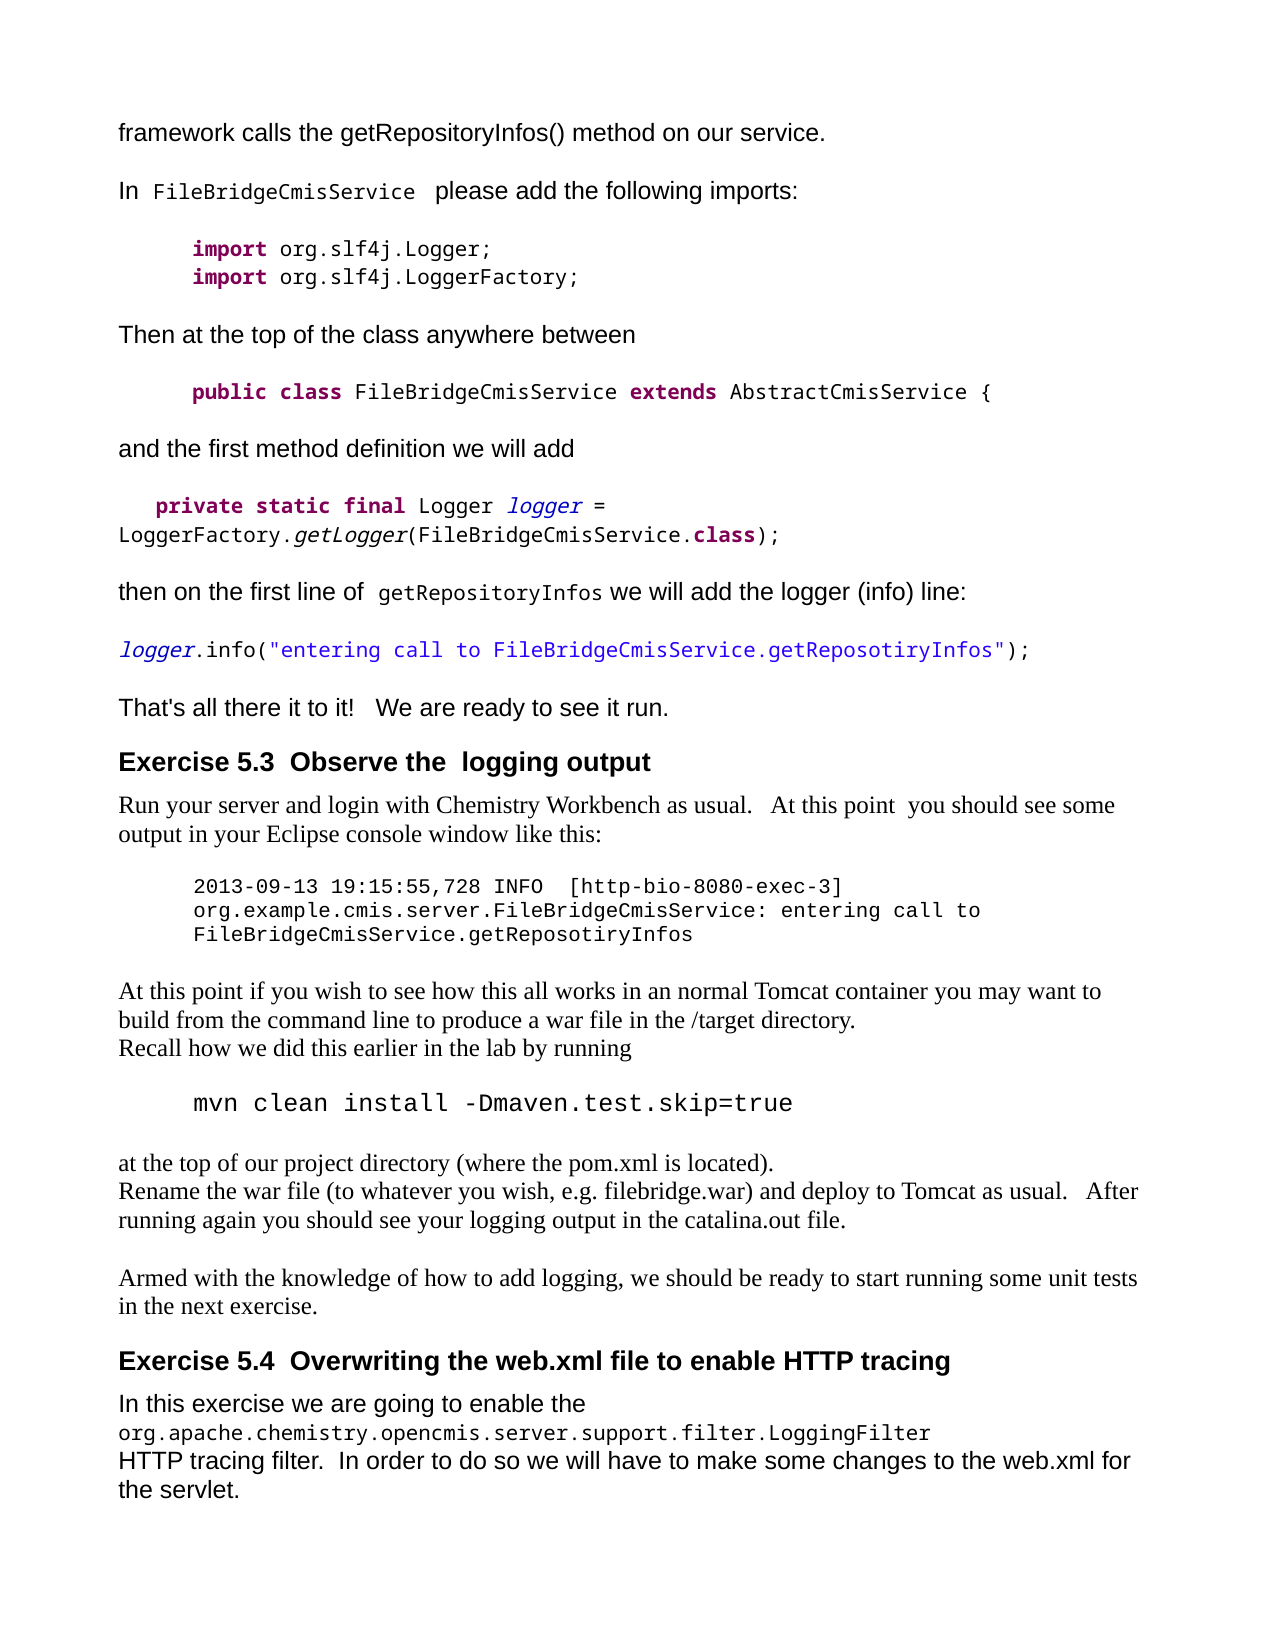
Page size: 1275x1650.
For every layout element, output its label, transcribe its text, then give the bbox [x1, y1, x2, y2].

text Armed with the knowledge of how to add logging, we should be ready to start running some unit tests in the next exercise. [118, 1263, 1157, 1320]
text Recall how we did this earlier in the lab by running [118, 1033, 1157, 1062]
text In FileBridgeCmisService please add the following imports: [118, 176, 1157, 205]
text HTTP tracing filter. In order to do so we will have to make some changes to the web.xml for the servlet. [118, 1446, 1157, 1504]
text mvn clean install -Dmaven.test.skip=true [193, 1091, 1157, 1119]
text import org.slf4j.Logger; [118, 234, 1157, 262]
text public class FileBridgeCmisService extends AbstractCmisService { [118, 377, 1157, 406]
text and the first method definition we will add [118, 434, 1157, 463]
text private static final Logger logger = LoggerFactory.getLogger(FileBridgeCmisService.class); [118, 491, 1157, 548]
text at the top of our project directory (where the pom.xml is located). [118, 1148, 1157, 1176]
subtitle Exercise 5.4 Overwriting the web.xml file to enable HTTP tracing [118, 1345, 1157, 1376]
text framework calls the getRepositoryInfos() method on our service. [118, 118, 1157, 147]
text In this exercise we are going to enable the org.apache.chemistry.opencmis.server.support.filter.LoggingFilter [118, 1389, 1157, 1446]
text Then at the top of the class anywhere between [118, 291, 1157, 348]
text import org.slf4j.LoggerFactory; [118, 262, 1157, 291]
text Run your server and login with Chemistry Workbench as usual. At this point you should see some output in your Eclipse console window like this: [118, 790, 1157, 848]
text 2013-09-13 19:15:55,728 INFO [http-bio-8080-exec-3] org.example.cmis.server.FileBridgeCmisService: entering call to FileBridgeCmisService.getReposotiryInfos [193, 876, 1157, 947]
text At this point if you wish to see how this all works in an normal Tomcat container you may want to build from the command line to produce a war file in the /target directory. [118, 976, 1157, 1033]
text logger.info("entering call to FileBridgeCmisService.getReposotiryInfos"); [118, 635, 1157, 664]
text then on the first line of getRepositoryInfos we will add the logger (info) line: [118, 577, 1157, 607]
subtitle Exercise 5.3 Observe the logging output [118, 746, 1157, 778]
text Rename the war file (to whatever you wish, e.g. filebridge.war) and deploy to Tomcat as usual. After running again you should see your logging output in the catalina.out file. [118, 1176, 1157, 1234]
text That's all there it to it! We are ready to see it run. [118, 693, 1157, 721]
